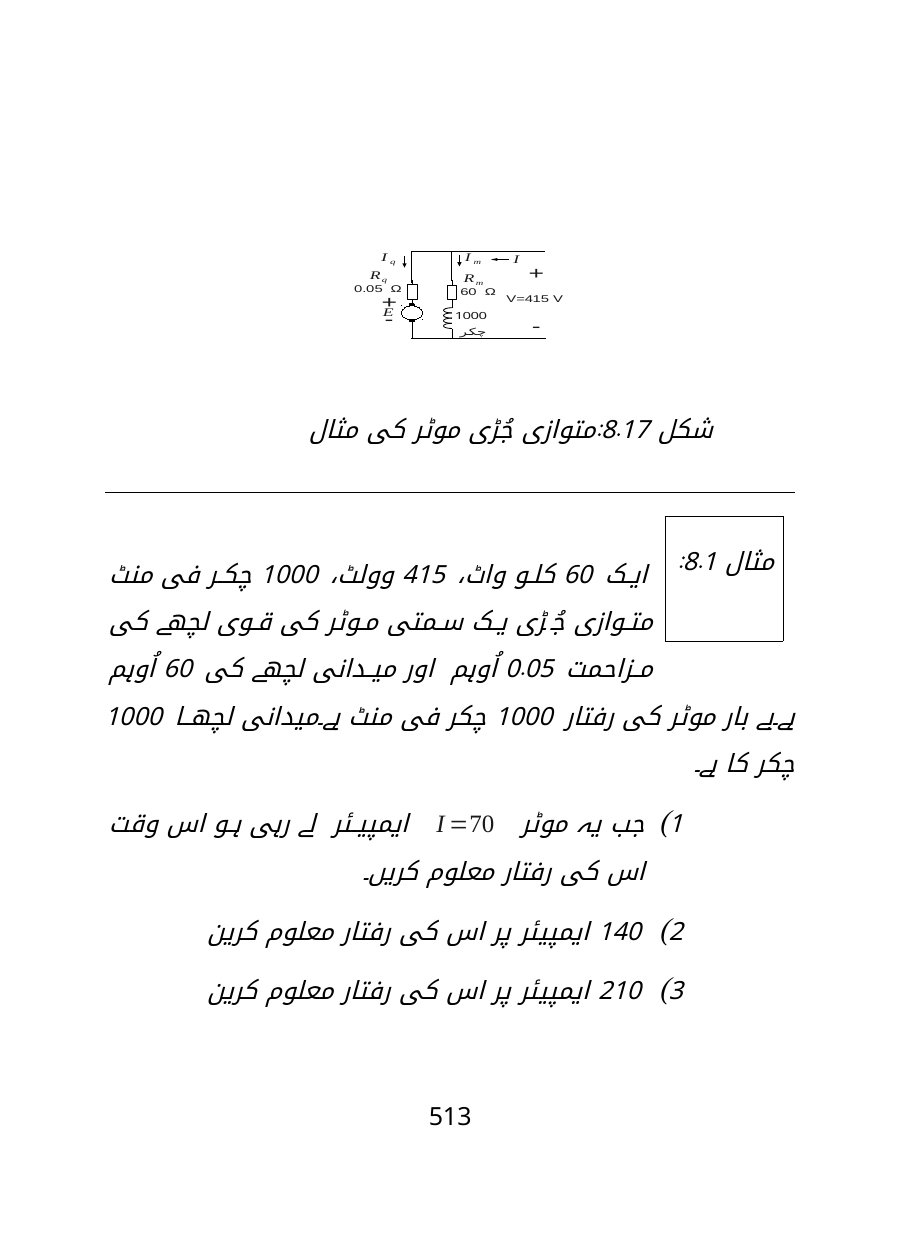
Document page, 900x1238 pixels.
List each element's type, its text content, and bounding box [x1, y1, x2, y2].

list 140 ایمپیئر پر اس کی رفتار معلوم کرین [105, 908, 682, 955]
list جب یہ موٹر ایمپیئر لے رہی ہو اس وقت اس کی رفتار معلوم کریں۔ [105, 801, 682, 895]
list 210 ایمپیئر پر اس کی رفتار معلوم کرین [105, 968, 682, 1015]
text ایک 60 کلو واٹ، 415 وولٹ، 1000 چکر فی منٹ متوازی جُڑی یک سمتی موٹر کی قوی لچھے کی مزاحمت 0.05 اُوہم اور میدانی لچھے کی 60 اُوہم ہے۔بے بار موٹر کی رفتار 1000 چکر فی منٹ ہے۔میدانی لچھا 1000 چکر کا ہے۔ [105, 551, 795, 788]
text شکل 8.17:متوازی جُڑی موٹر کی مثال [187, 181, 712, 453]
text مثال 8.1: [673, 538, 774, 585]
